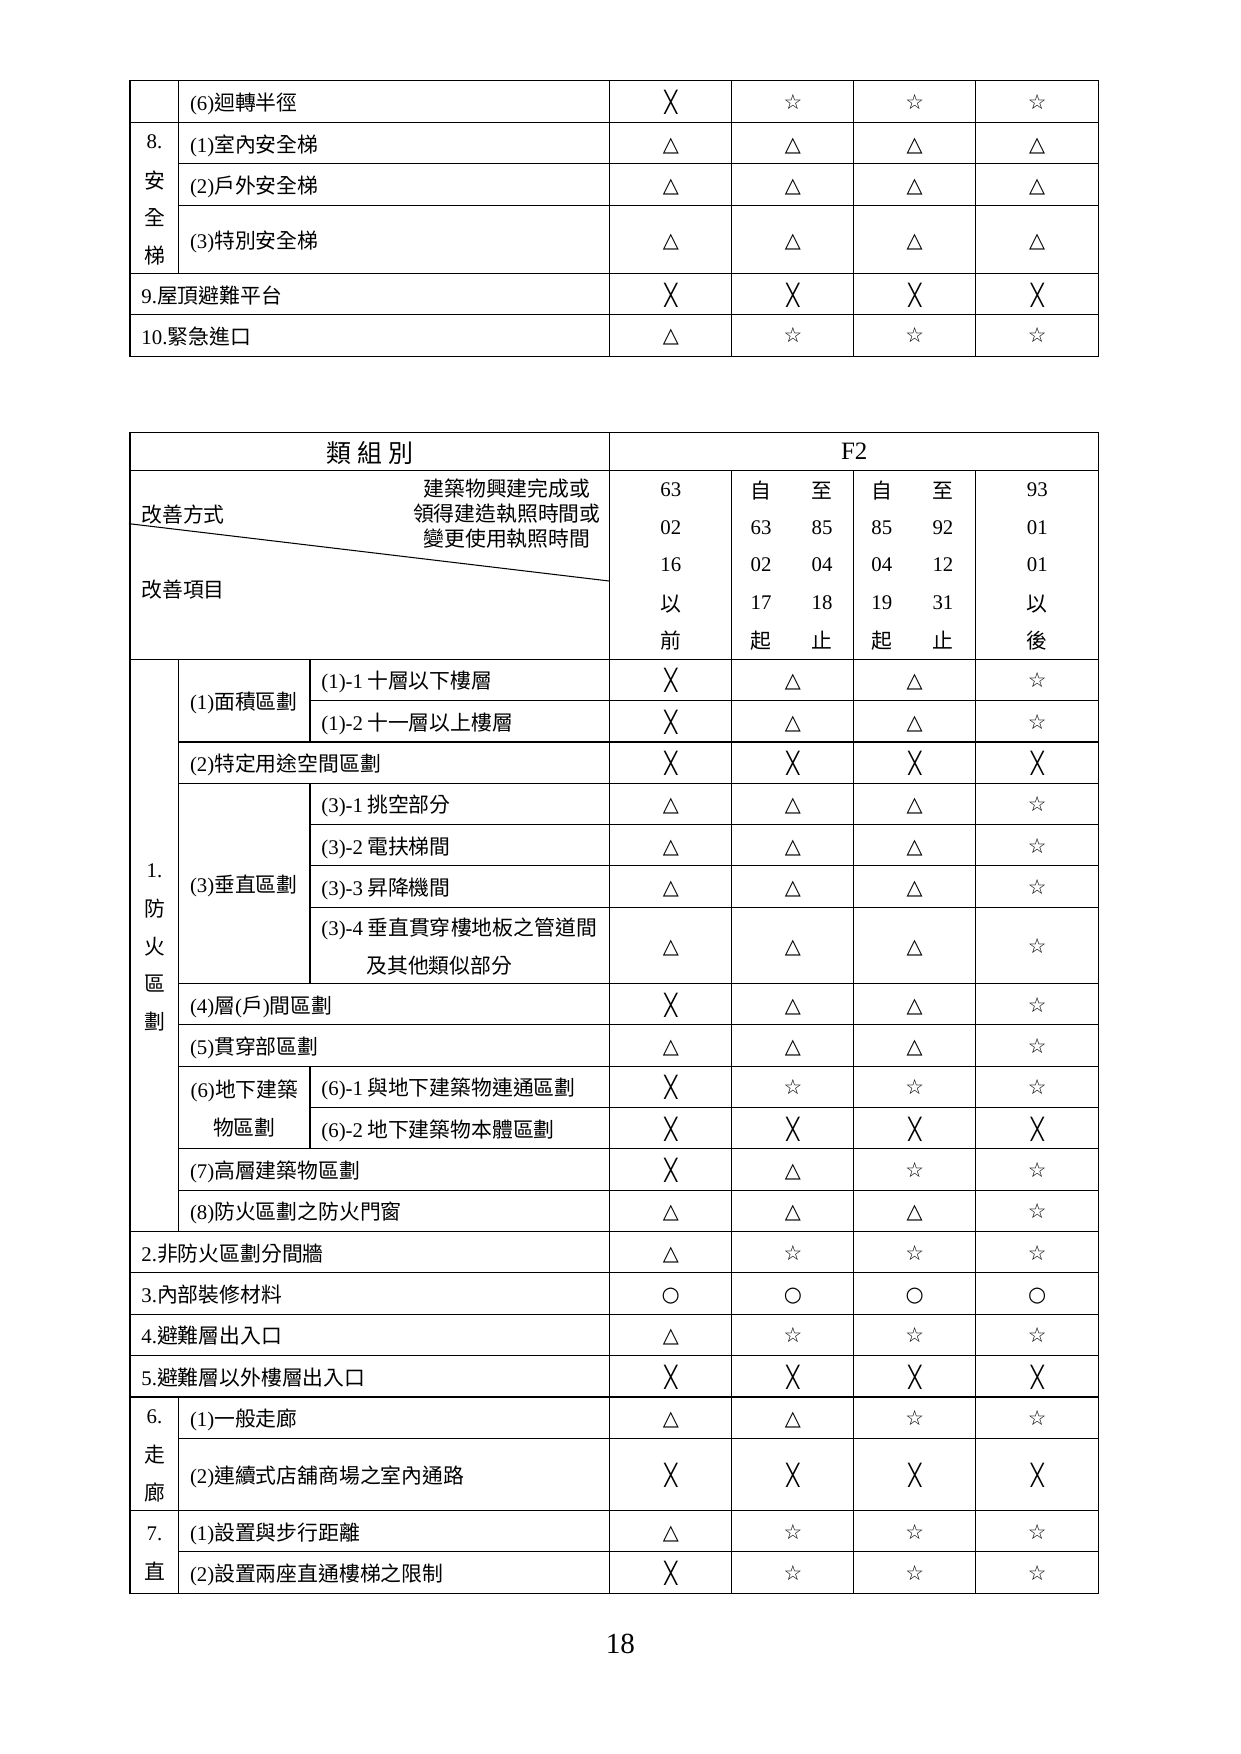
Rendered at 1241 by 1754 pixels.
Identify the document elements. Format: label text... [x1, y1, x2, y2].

table_cell △ [854, 784, 975, 824]
table_cell △ [854, 908, 975, 983]
table_cell △ [854, 1025, 975, 1066]
table_cell ☆ [976, 1315, 1098, 1355]
table_cell △ [732, 908, 853, 983]
table_cell (1)-2十一層以上樓層 [311, 701, 609, 741]
table_cell (1)面積區劃 [179, 660, 309, 741]
table_cell ☆ [976, 81, 1098, 122]
table_cell ☆ [854, 1511, 975, 1551]
table_cell ☆ [976, 1552, 1098, 1593]
table_cell (3)特別安全梯 [179, 206, 609, 273]
table_cell △ [610, 784, 731, 824]
table_cell 9.屋頂避難平台 [131, 274, 609, 314]
table_cell ○ [732, 1273, 853, 1314]
table_cell △ [732, 784, 853, 824]
table_cell △ [854, 984, 975, 1024]
table_cell (2)設置兩座直通樓梯之限制 [179, 1552, 609, 1593]
table_cell △ [732, 1025, 853, 1066]
table_cell △ [854, 866, 975, 907]
table_cell ☆ [976, 1191, 1098, 1231]
table_cell ☆ [854, 1315, 975, 1355]
table_cell △ [732, 660, 853, 700]
table_cell ╳ [610, 81, 731, 122]
table_cell ╳ [610, 1067, 731, 1107]
table_cell (1)室內安全梯 [179, 123, 609, 163]
table_cell 7.直通樓梯 [131, 1511, 178, 1593]
table_cell (1)一般走廊 [179, 1398, 609, 1438]
table_cell ╳ [976, 1439, 1098, 1510]
table_cell (4)層(戶)間區劃 [179, 984, 609, 1024]
table_cell (6)迴轉半徑 [179, 81, 609, 122]
table_cell 至 85 04 18 止 [790, 471, 853, 659]
table_cell ☆ [976, 315, 1098, 356]
table_cell [131, 81, 178, 122]
table_cell 自 63 02 17 起 [732, 471, 790, 659]
table_header F2 [610, 433, 1098, 470]
table_cell (6)-2地下建築物本體區劃 [311, 1108, 609, 1148]
table_cell (1)設置與步行距離 [179, 1511, 609, 1551]
table_cell (8)防火區劃之防火門窗 [179, 1191, 609, 1231]
table_cell ╳ [732, 1108, 853, 1148]
table_cell ☆ [732, 1232, 853, 1272]
table_cell △ [610, 315, 731, 356]
table_cell △ [610, 1025, 731, 1066]
table_header 類 組 別 [131, 433, 609, 470]
table_cell ╳ [732, 743, 853, 783]
table_cell (2)連續式店舖商場之室內通路 [179, 1439, 609, 1510]
table_cell △ [976, 206, 1098, 273]
table_cell △ [732, 1149, 853, 1189]
table_cell ☆ [732, 81, 853, 122]
table_cell 63 02 16 以 前 [610, 471, 731, 659]
table_cell (1)-1十層以下樓層 [311, 660, 609, 700]
table_cell ☆ [976, 701, 1098, 741]
table_cell 5.避難層以外樓層出入口 [131, 1356, 609, 1396]
table_cell ╳ [610, 274, 731, 314]
table_cell ☆ [854, 1067, 975, 1107]
table_cell 至 92 12 31 止 [910, 471, 975, 659]
table_cell △ [732, 1398, 853, 1438]
table_cell △ [610, 825, 731, 865]
table_cell ╳ [732, 274, 853, 314]
table_cell △ [732, 701, 853, 741]
table_cell ☆ [732, 1552, 853, 1593]
table_cell ☆ [854, 81, 975, 122]
table_cell △ [610, 1398, 731, 1438]
table_cell ☆ [854, 1149, 975, 1189]
table_cell △ [976, 123, 1098, 163]
table_cell (6)地下建築物區劃 [179, 1067, 309, 1148]
table_cell ○ [976, 1273, 1098, 1314]
table_cell ☆ [854, 1232, 975, 1272]
table_cell △ [610, 123, 731, 163]
table_cell 1.防火區劃 [131, 660, 178, 1231]
table_cell ╳ [610, 1356, 731, 1396]
table_cell ╳ [854, 274, 975, 314]
table_cell 改善方式 改善項目 [131, 471, 609, 580]
table_cell ☆ [976, 825, 1098, 865]
table_cell ╳ [610, 984, 731, 1024]
table_cell ☆ [854, 1398, 975, 1438]
table_cell ╳ [976, 743, 1098, 783]
table_cell ╳ [610, 1552, 731, 1593]
table_cell ╳ [976, 1356, 1098, 1396]
table_cell 4.避難層出入口 [131, 1315, 609, 1355]
table_cell ╳ [732, 1439, 853, 1510]
table_cell △ [732, 866, 853, 907]
table_cell ╳ [610, 1108, 731, 1148]
table_cell ☆ [976, 1511, 1098, 1551]
table_cell △ [854, 123, 975, 163]
table_cell ☆ [976, 1232, 1098, 1272]
table_cell ╳ [610, 1439, 731, 1510]
table_cell (3)-3昇降機間 [311, 866, 609, 907]
table_cell △ [976, 164, 1098, 204]
table_cell ╳ [976, 274, 1098, 314]
table_cell ╳ [854, 1108, 975, 1148]
table_cell ╳ [610, 701, 731, 741]
table_cell (3)垂直區劃 [179, 784, 309, 983]
table_cell △ [610, 1232, 731, 1272]
table_cell ╳ [976, 1108, 1098, 1148]
table_cell ☆ [732, 1315, 853, 1355]
table_cell ☆ [976, 908, 1098, 983]
table_cell 8.安全梯 [131, 123, 178, 273]
table_cell (3)-2電扶梯間 [311, 825, 609, 865]
table_cell ╳ [854, 1356, 975, 1396]
table_cell ☆ [732, 315, 853, 356]
table_cell △ [854, 206, 975, 273]
table_cell △ [854, 1191, 975, 1231]
table_cell (7)高層建築物區劃 [179, 1149, 609, 1189]
table_cell △ [732, 164, 853, 204]
table_cell △ [854, 701, 975, 741]
table_cell ○ [610, 1273, 731, 1314]
table_cell 改善方式 改善項目 [131, 525, 609, 659]
table_cell (6)-1與地下建築物連通區劃 [311, 1067, 609, 1107]
table_cell ╳ [610, 660, 731, 700]
table_cell △ [610, 164, 731, 204]
table_cell 10.緊急進口 [131, 315, 609, 356]
table_cell ╳ [732, 1356, 853, 1396]
table_cell ╳ [610, 743, 731, 783]
table_cell 6.走廊 [131, 1398, 178, 1510]
table_cell (2)特定用途空間區劃 [179, 743, 609, 783]
table_cell △ [854, 660, 975, 700]
table_cell 2.非防火區劃分間牆 [131, 1232, 609, 1272]
table_cell (3)-4垂直貫穿樓地板之管道間及其他類似部分 [311, 908, 609, 983]
table_cell △ [732, 206, 853, 273]
table_cell △ [610, 1511, 731, 1551]
table_cell △ [732, 825, 853, 865]
table_cell ☆ [976, 984, 1098, 1024]
table_cell (5)貫穿部區劃 [179, 1025, 609, 1066]
table_cell 3.內部裝修材料 [131, 1273, 609, 1314]
table_cell △ [732, 984, 853, 1024]
table_cell ☆ [976, 660, 1098, 700]
table_cell ☆ [732, 1067, 853, 1107]
table_cell ╳ [610, 1149, 731, 1189]
table_cell (3)-1挑空部分 [311, 784, 609, 824]
table_cell ☆ [976, 784, 1098, 824]
table_cell ☆ [732, 1511, 853, 1551]
table_cell △ [610, 866, 731, 907]
table_cell ╳ [854, 1439, 975, 1510]
table_cell △ [610, 908, 731, 983]
table_cell △ [732, 1191, 853, 1231]
table_cell ╳ [854, 743, 975, 783]
table_cell △ [610, 1315, 731, 1355]
table_cell ☆ [976, 866, 1098, 907]
table_cell ☆ [976, 1025, 1098, 1066]
table_cell ☆ [854, 315, 975, 356]
table_cell ○ [854, 1273, 975, 1314]
table_cell ☆ [976, 1067, 1098, 1107]
table_cell △ [854, 164, 975, 204]
table_cell △ [610, 206, 731, 273]
table_cell △ [854, 825, 975, 865]
table_cell 自 85 04 19 起 [854, 471, 910, 659]
table_cell ☆ [976, 1398, 1098, 1438]
table_cell △ [610, 1191, 731, 1231]
table_cell ☆ [976, 1149, 1098, 1189]
table_cell 93 01 01 以 後 [976, 471, 1098, 659]
table_cell ☆ [854, 1552, 975, 1593]
table_cell △ [732, 123, 853, 163]
table_cell (2)戶外安全梯 [179, 164, 609, 204]
